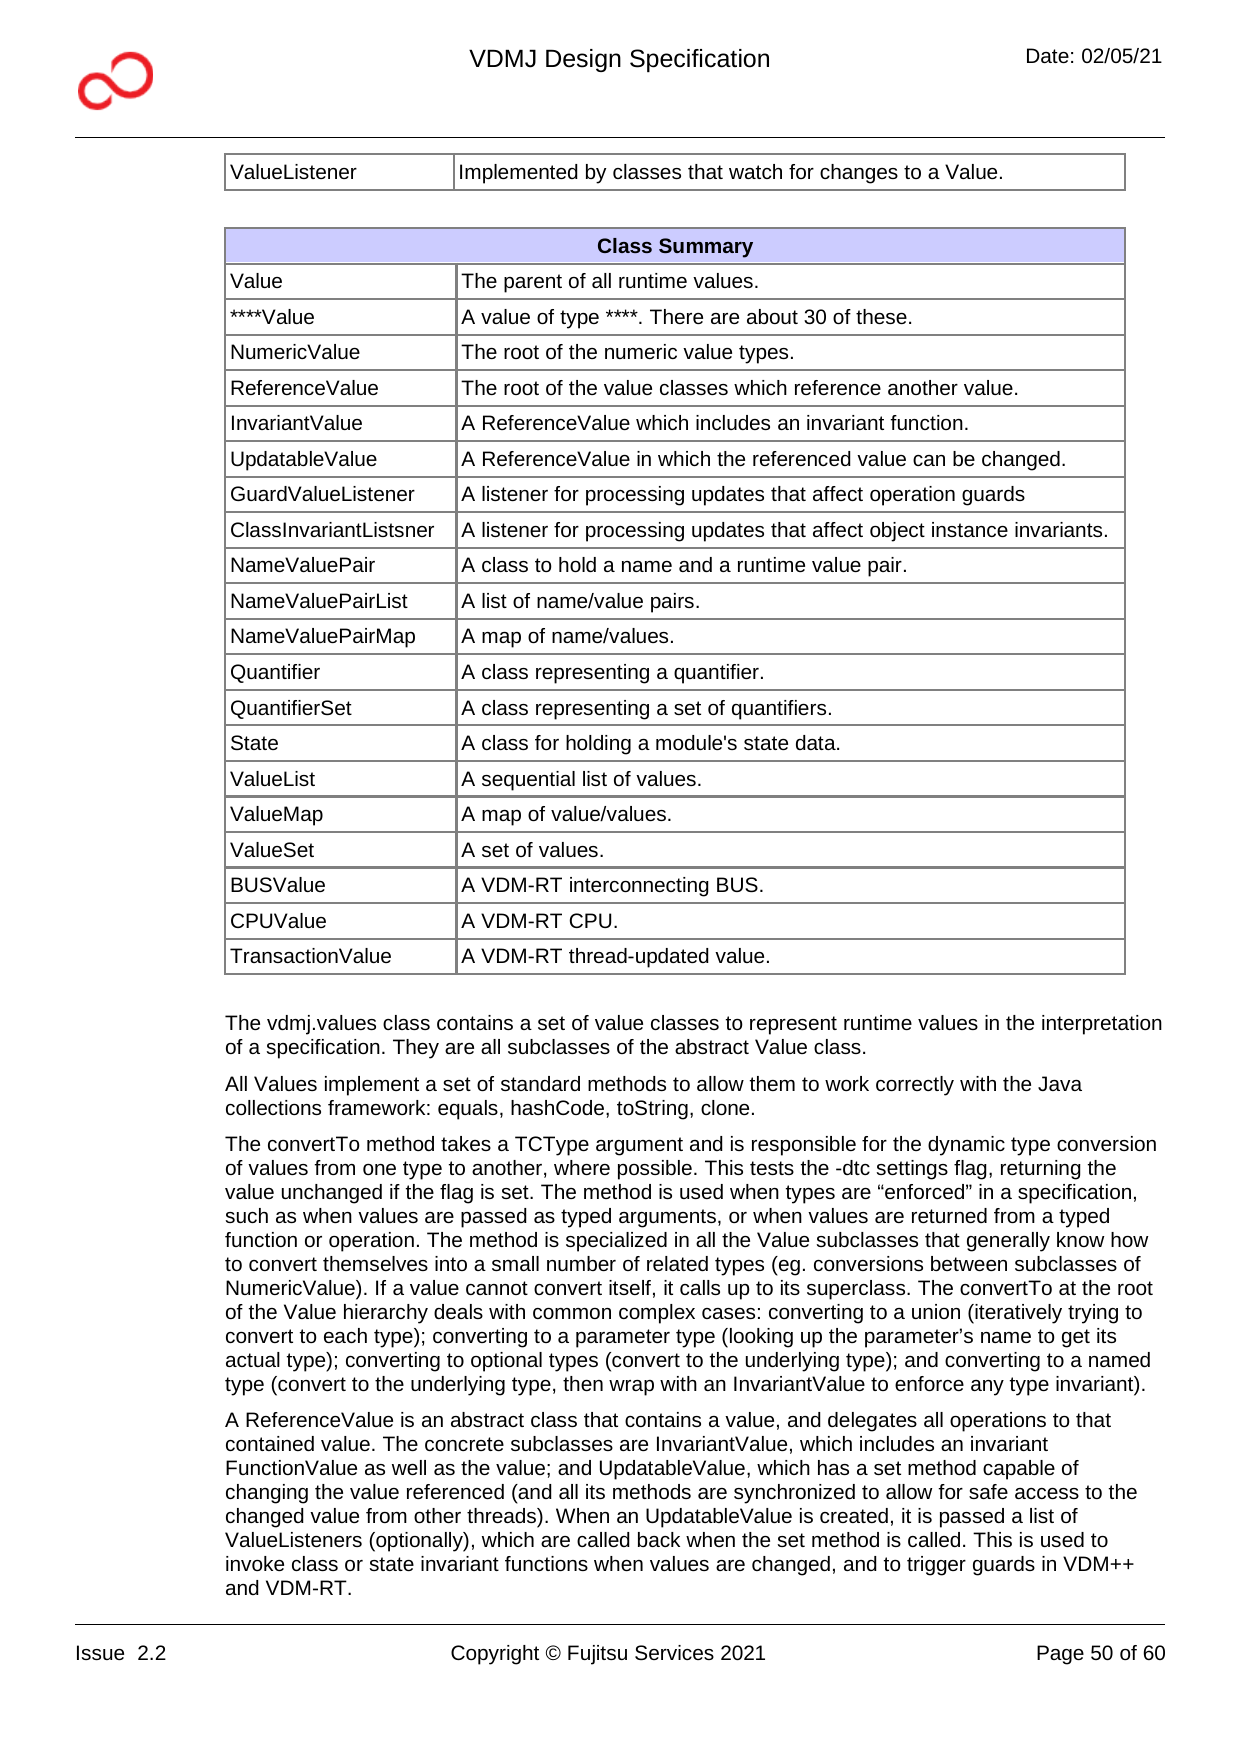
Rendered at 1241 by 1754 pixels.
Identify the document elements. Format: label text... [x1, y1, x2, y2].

table_cell Implemented by classes that watch for changes to a Value. [455, 155, 1124, 188]
table_cell ReferenceValue [226, 371, 455, 404]
table_cell State [226, 726, 455, 760]
picture [78, 44, 153, 120]
table_cell A VDM-RT thread-updated value. [458, 940, 1124, 973]
table_cell Value [226, 265, 455, 298]
table_cell A class representing a quantifier. [458, 655, 1124, 689]
table_cell A value of type ****. There are about 30 of these. [458, 300, 1124, 333]
table_cell ValueList [226, 762, 455, 795]
table_cell NameValuePairMap [226, 620, 455, 653]
table_cell ClassInvariantListsner [226, 513, 455, 547]
table_cell BUSValue [226, 869, 455, 902]
table_cell A ReferenceValue which includes an invariant function. [458, 407, 1124, 440]
table_cell Quantifier [226, 655, 455, 689]
table_cell TransactionValue [226, 940, 455, 973]
text The convertTo method takes a TCType argument and is responsible for the dynamic type conversion of values from one type to another, where possible. This tests the -dtc settings flag, returning the value unchanged if the flag is set. The method is used when types are “enforced” in a specification, such as when values are passed as typed arguments, or when values are returned from a typed function or operation. The method is specialized in all the Value subclasses that generally know how to convert themselves into a small number of related types (eg. conversions between subclasses of NumericValue). If a value cannot convert itself, it calls up to its superclass. The convertTo at the root of the Value hierarchy deals with common complex cases: converting to a union (iteratively trying to convert to each type); converting to a parameter type (looking up the parameter’s name to get its actual type); converting to optional types (convert to the underlying type); and converting to a named type (convert to the underlying type, then wrap with an InvariantValue to enforce any type invariant). [225, 1132, 1165, 1396]
table_cell ValueSet [226, 833, 455, 866]
table_cell A VDM-RT CPU. [458, 904, 1124, 937]
table_cell QuantifierSet [226, 691, 455, 724]
table_cell The root of the value classes which reference another value. [458, 371, 1124, 404]
table_cell InvariantValue [226, 407, 455, 440]
table_cell A ReferenceValue in which the referenced value can be changed. [458, 442, 1124, 476]
table_cell A class to hold a name and a runtime value pair. [458, 549, 1124, 582]
table_cell A listener for processing updates that affect operation guards [458, 478, 1124, 511]
table_cell A class for holding a module's state data. [458, 726, 1124, 760]
table_cell GuardValueListener [226, 478, 455, 511]
table_cell The root of the numeric value types. [458, 336, 1124, 369]
table_cell A listener for processing updates that affect object instance invariants. [458, 513, 1124, 547]
table_cell The parent of all runtime values. [458, 265, 1124, 298]
table_cell NameValuePairList [226, 584, 455, 618]
table_cell A class representing a set of quantifiers. [458, 691, 1124, 724]
table_cell NameValuePair [226, 549, 455, 582]
table_cell A sequential list of values. [458, 762, 1124, 795]
table_cell A list of name/value pairs. [458, 584, 1124, 618]
table_cell NumericValue [226, 336, 455, 369]
table_cell A map of name/values. [458, 620, 1124, 653]
text A ReferenceValue is an abstract class that contains a value, and delegates all operations to that contained value. The concrete subclasses are InvariantValue, which includes an invariant FunctionValue as well as the value; and UpdatableValue, which has a set method capable of changing the value referenced (and all its methods are synchronized to allow for safe access to the changed value from other threads). When an UpdatableValue is created, it is passed a list of ValueListeners (optionally), which are called back when the set method is called. This is used to invoke class or state invariant functions when values are changed, and to trigger guards in VDM++ and VDM-RT. [225, 1408, 1165, 1600]
table_header Class Summary [226, 229, 1124, 262]
table_cell A map of value/values. [458, 798, 1124, 831]
text All Values implement a set of standard methods to allow them to work correctly with the Java collections framework: equals, hashCode, toString, clone. [225, 1072, 1165, 1120]
table_cell UpdatableValue [226, 442, 455, 476]
table_cell ****Value [226, 300, 455, 333]
table_cell A set of values. [458, 833, 1124, 866]
text The vdmj.values class contains a set of value classes to represent runtime values in the interpretation of a specification. They are all subclasses of the abstract Value class. [225, 1011, 1165, 1059]
table_cell ValueMap [226, 798, 455, 831]
table_cell CPUValue [226, 904, 455, 937]
table_cell ValueListener [226, 155, 453, 188]
table_cell A VDM-RT interconnecting BUS. [458, 869, 1124, 902]
